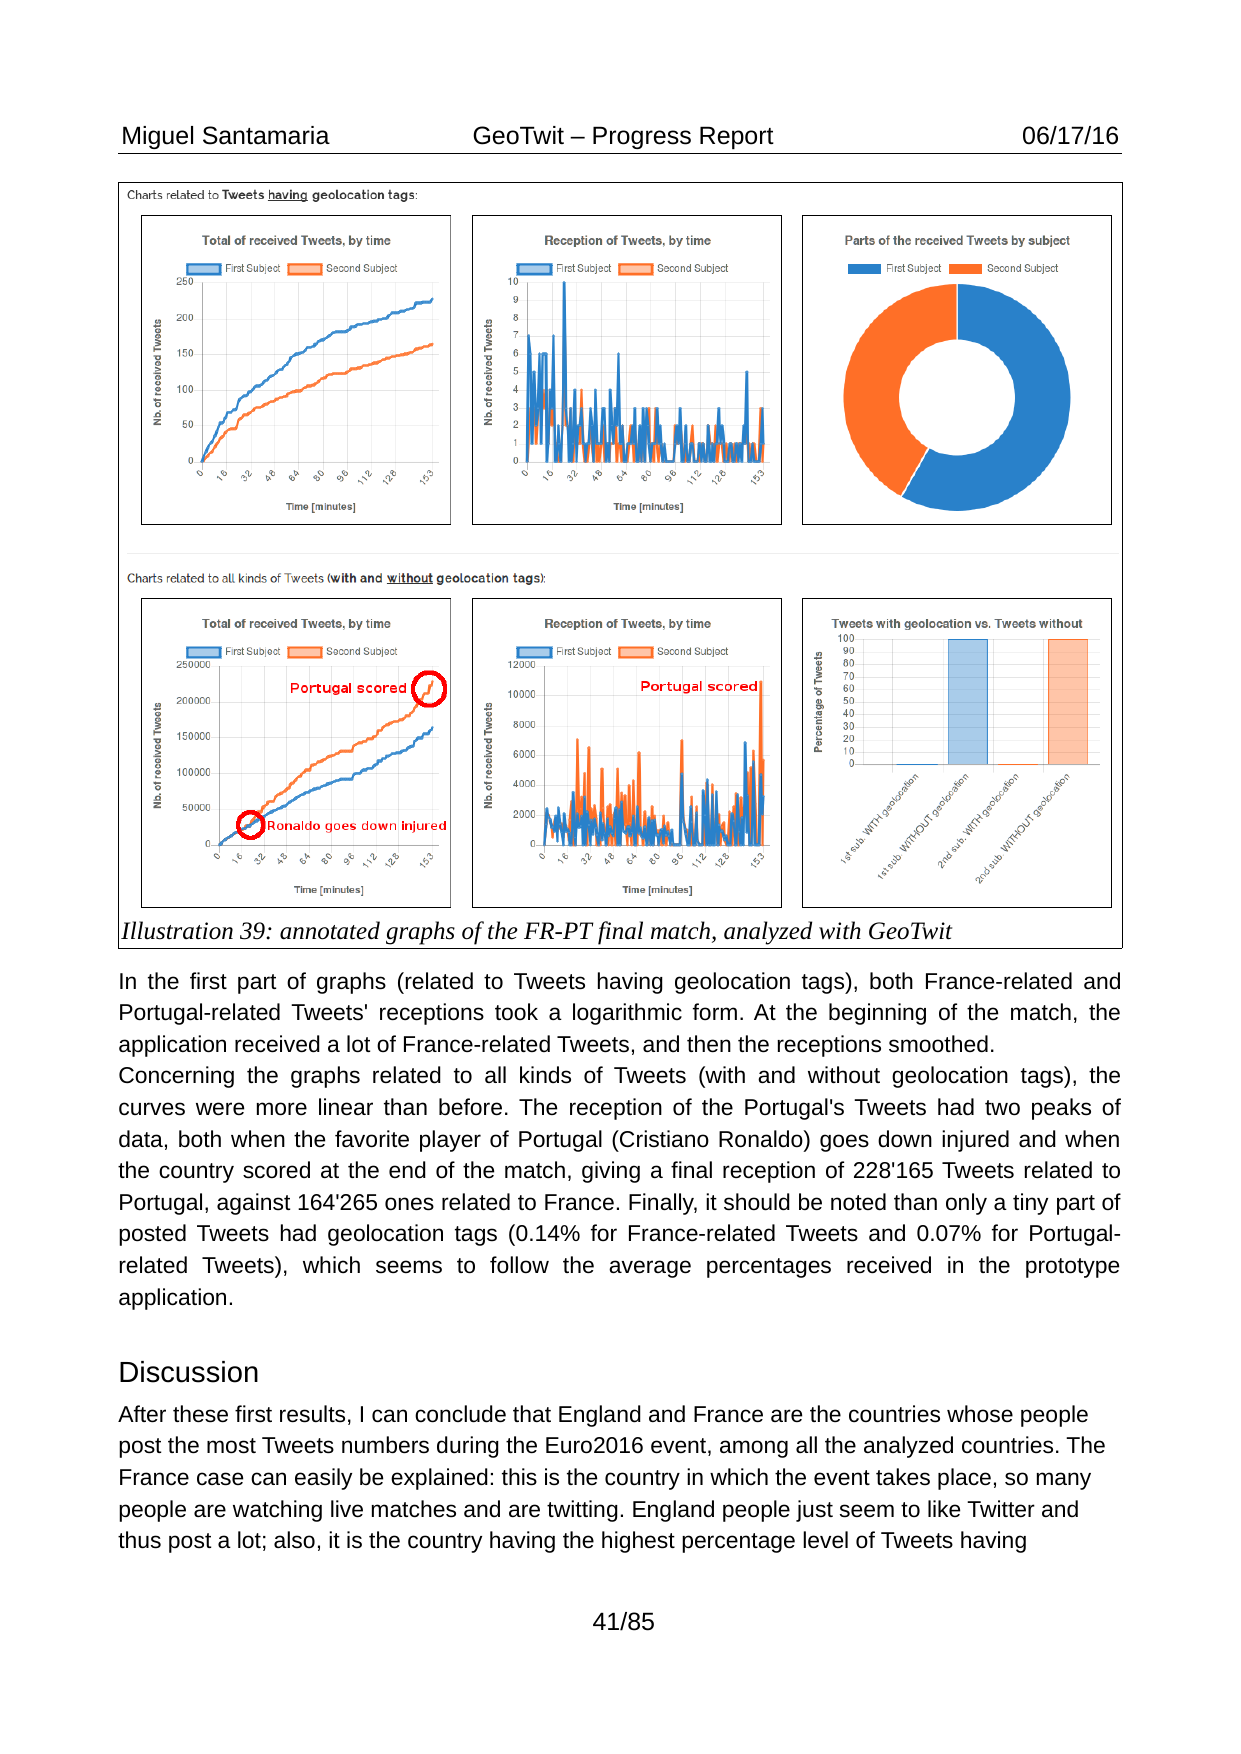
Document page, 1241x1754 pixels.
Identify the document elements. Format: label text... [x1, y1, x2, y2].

text Concerning the graphs related to all kinds of Tweets (with and without geolocation tags), the curves were more linear than before. The reception of the Portugal's Tweets had two peaks of data, both when the favorite player of Portugal (Cristiano Ronaldo) goes down injured and when the country scored at the end of the match, giving a final reception of 228'165 Tweets related to Portugal, against 164'265 ones related to France. Finally, it should be noted than only a tiny part of posted Tweets had geolocation tags (0.14% for France-related Tweets and 0.07% for Portugal-related Tweets), which seems to follow the average percentages received in the prototype application. [118, 1062, 1122, 1310]
picture [121, 185, 1119, 916]
text [119, 913, 1122, 948]
subtitle Discussion [118, 1355, 1122, 1388]
text After these first results, I can conclude that England and France are the countries whose people post the most Tweets numbers during the Euro2016 event, among all the analyzed countries. The France case can easily be explained: this is the country in which the event takes place, so many people are watching live matches and are twitting. England people just seem to like Twitter and thus post a lot; also, it is the country having the highest percentage level of Tweets having [118, 1401, 1122, 1553]
text In the first part of graphs (related to Tweets having geolocation tags), both France-related and Portugal-related Tweets' receptions took a logarithmic form. At the beginning of the match, the application received a lot of France-related Tweets, and then the receptions smoothed. [118, 949, 1122, 1057]
text Illustration 39: annotated graphs of the FR-PT final match, analyzed with GeoTwit [121, 916, 1119, 945]
